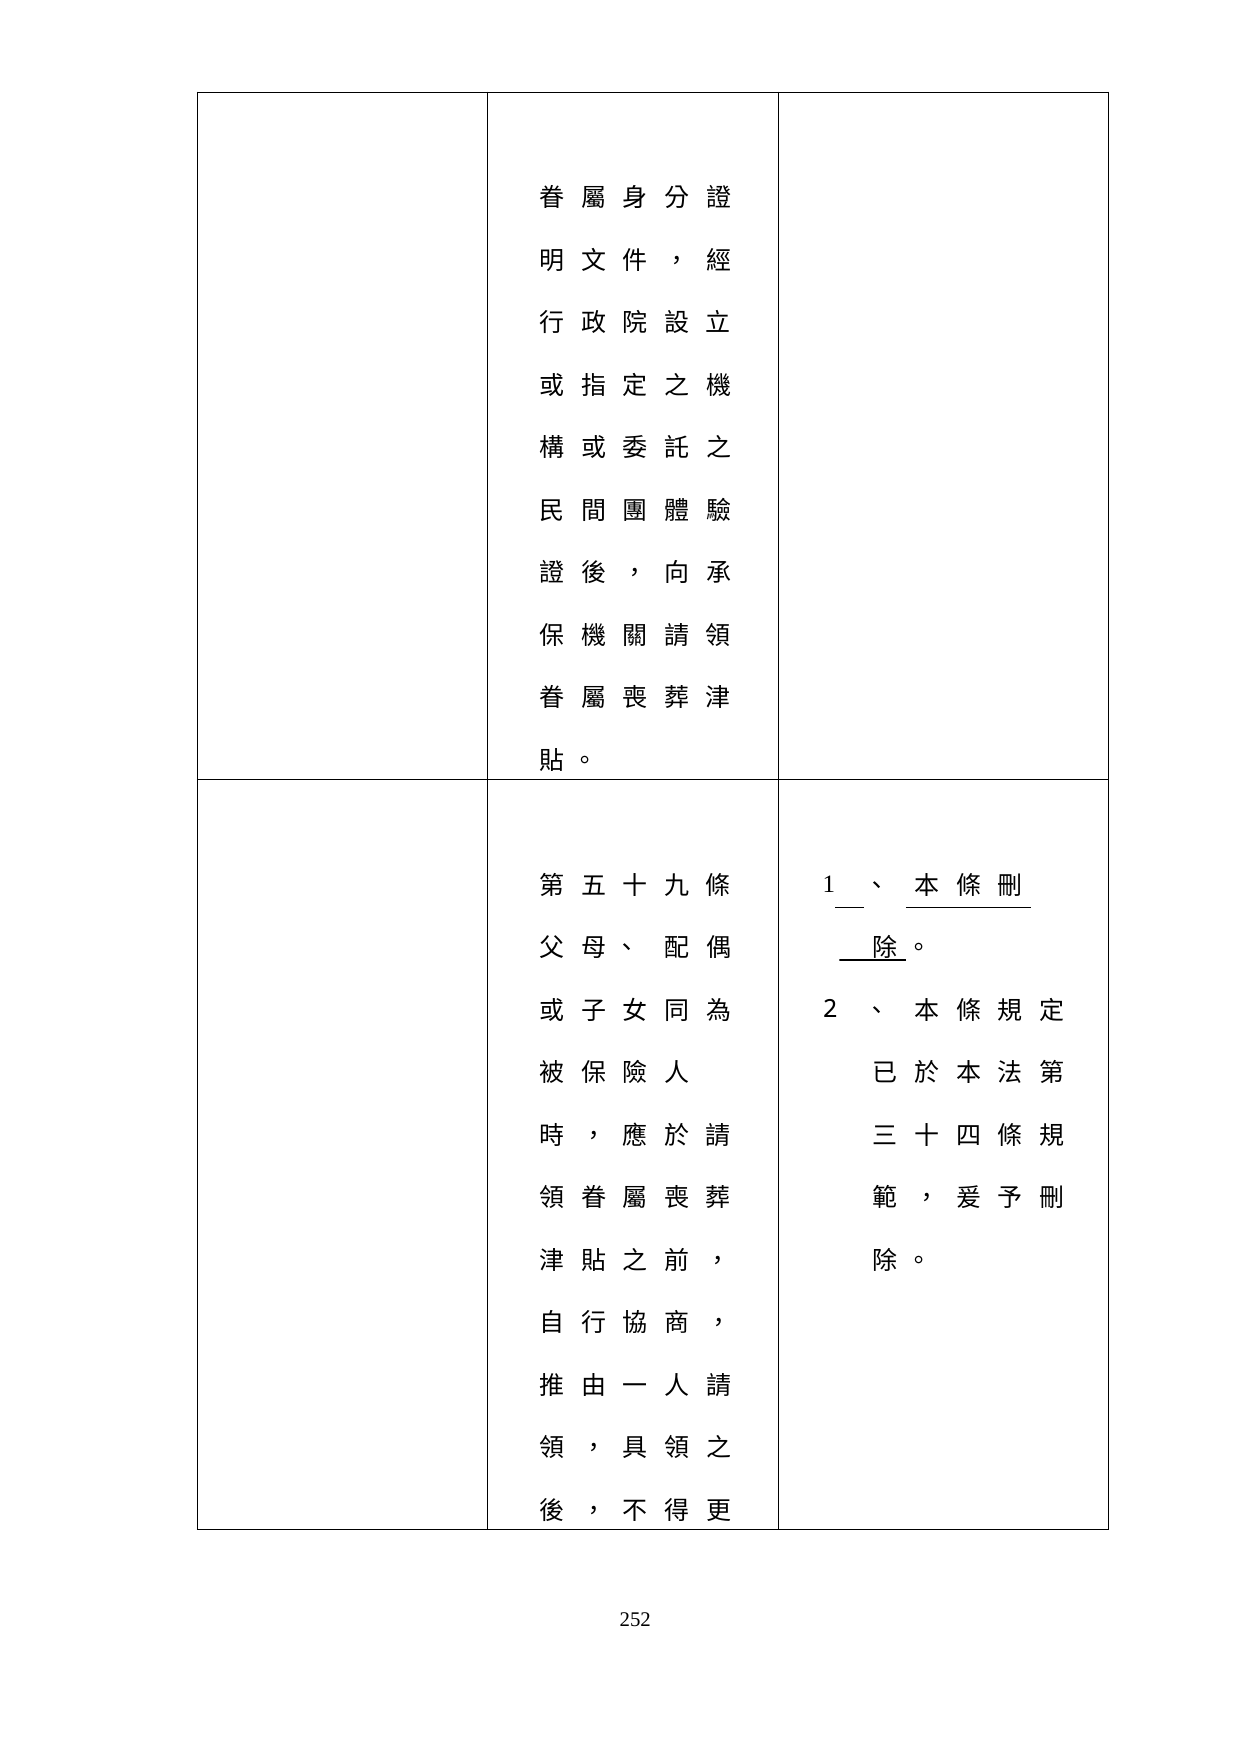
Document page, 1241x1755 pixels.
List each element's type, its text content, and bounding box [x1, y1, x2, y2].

table_cell [779, 93, 1108, 779]
table_cell [198, 93, 487, 779]
table_cell [198, 780, 487, 1529]
table_cell 眷屬身分證明文件，經行政院設立或指定之機構或委託之民間團體驗證後，向承保機關請領眷屬喪葬津貼。 [488, 93, 778, 779]
table_cell 本條刪除。 本條規定已於本法第三十四條規範，爰予刪除。 [779, 780, 1108, 1529]
table_cell 第五十九條 父母、配偶或子女同為被保險人時，應於請領眷屬喪葬津貼之前，自行協商，推由一人請領，具領之後，不得更 [488, 780, 778, 1529]
